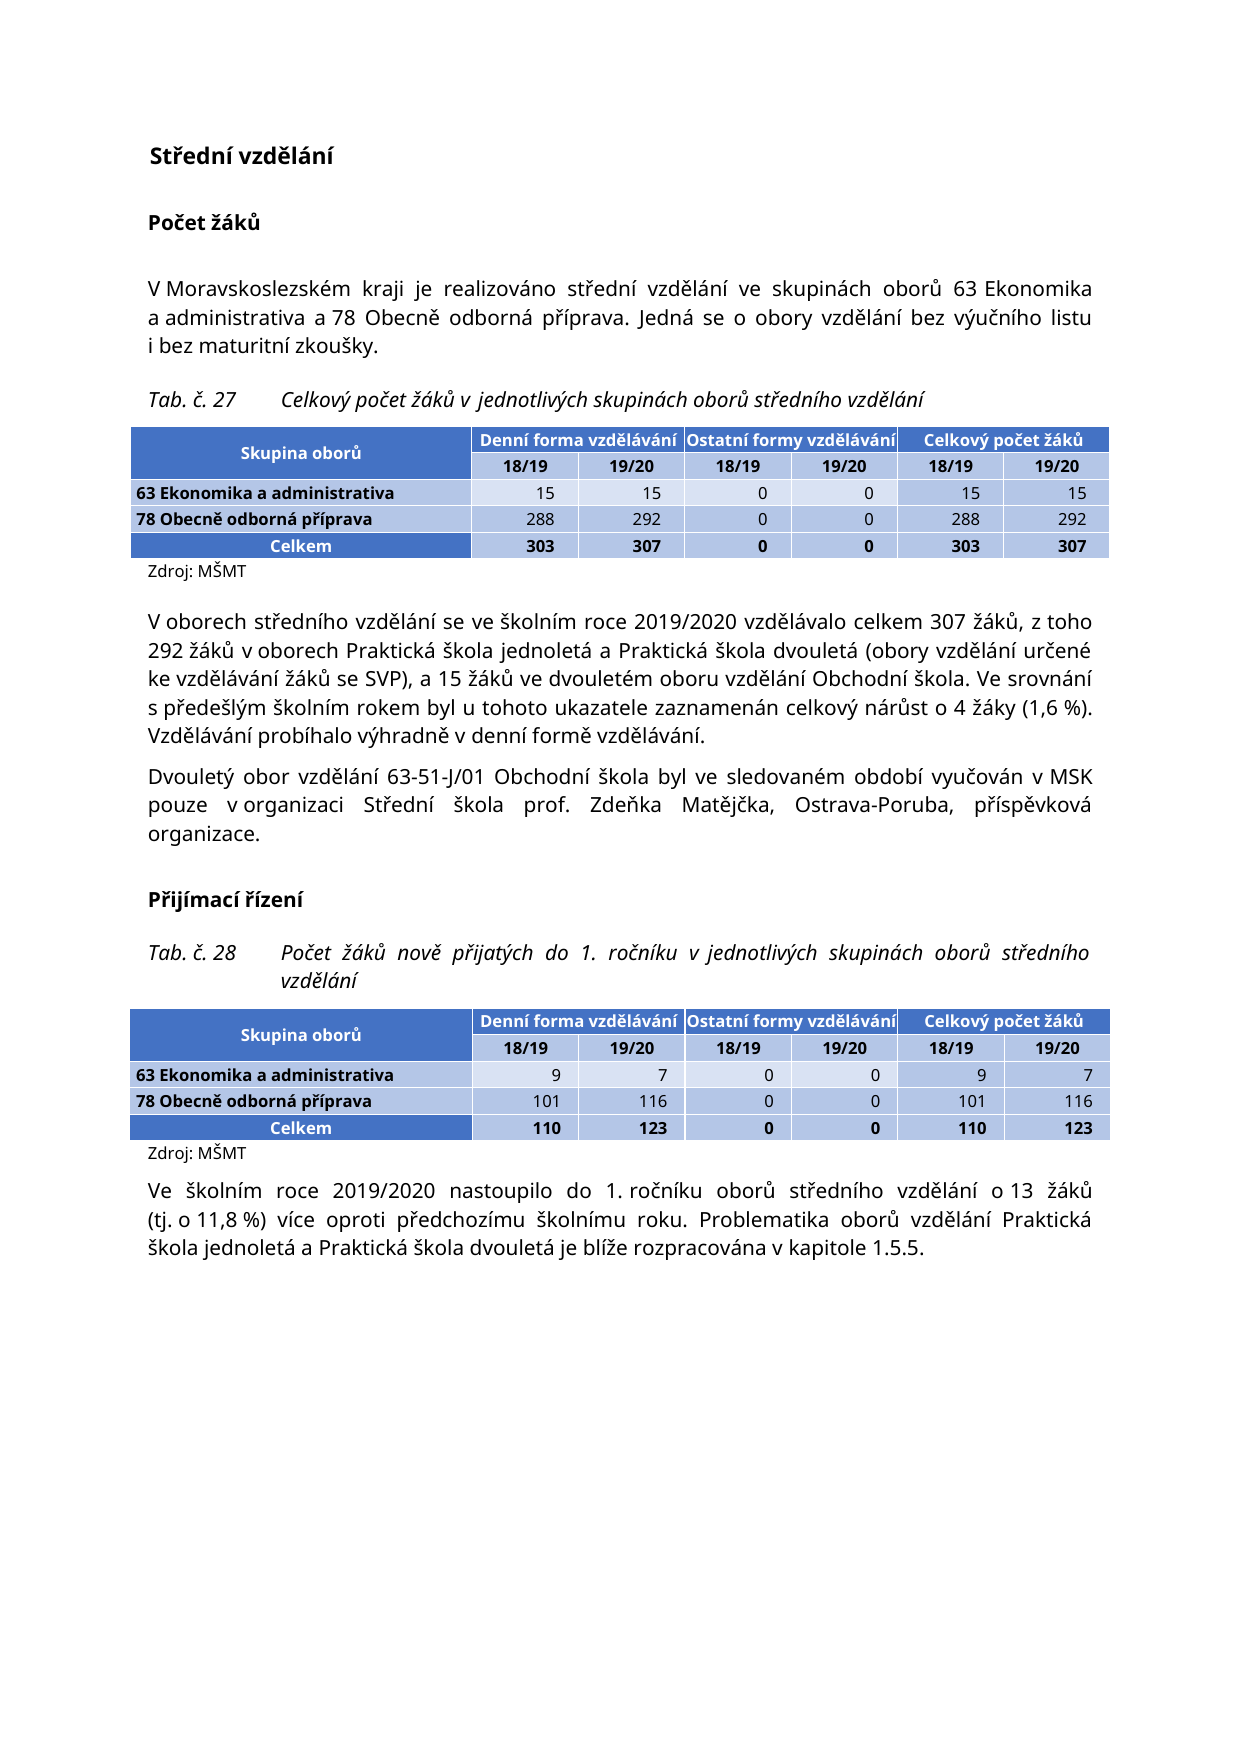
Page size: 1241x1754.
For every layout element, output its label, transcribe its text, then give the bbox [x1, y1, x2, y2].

table_cell 78 Obecně odborná příprava [130, 1088, 472, 1114]
table_cell 7 [1005, 1062, 1110, 1087]
table_cell 7 [579, 1062, 684, 1087]
table_cell 18/19 [898, 1035, 1004, 1061]
table_cell 0 [685, 533, 791, 558]
text V Moravskoslezském kraji je realizováno střední vzdělání ve skupinách oborů 63 Ekonomika a administrativa a 78 Obecně odborná příprava. Jedná se o obory vzdělání bez výučního listu i bez maturitní zkoušky. [148, 274, 1092, 360]
table_header Skupina oborů [131, 427, 471, 479]
table_cell 288 [472, 506, 578, 532]
table_cell 307 [1004, 533, 1109, 558]
table_header Celkový počet žáků [898, 427, 1109, 452]
table_cell 15 [898, 480, 1003, 505]
table_cell 19/20 [792, 1035, 897, 1061]
table_cell 19/20 [579, 453, 684, 479]
table_cell 0 [792, 1062, 897, 1087]
table_cell 116 [579, 1088, 684, 1114]
subtitle Střední vzdělání [149, 140, 1092, 171]
table_cell Celkem [131, 533, 471, 558]
table_cell 15 [1004, 480, 1109, 505]
list Celkový počet žáků v jednotlivých skupinách oborů středního vzdělání [148, 385, 1092, 413]
table_cell 288 [898, 506, 1003, 532]
text V oborech středního vzdělání se ve školním roce 2019/2020 vzdělávalo celkem 307 žáků, z toho 292 žáků v oborech Praktická škola jednoletá a Praktická škola dvouletá (obory vzdělání určené ke vzdělávání žáků se SVP), a 15 žáků ve dvouletém oboru vzdělání Obchodní škola. Ve srovnání s předešlým školním rokem byl u tohoto ukazatele zaznamenán celkový nárůst o 4 žáky (1,6 %). Vzdělávání probíhalo výhradně v denní formě vzdělávání. [148, 607, 1092, 749]
table_cell 0 [792, 1088, 897, 1114]
text Přijímací řízení [148, 885, 1092, 913]
table_cell 0 [792, 533, 897, 558]
table_cell 0 [686, 1115, 791, 1140]
table_cell 123 [579, 1115, 684, 1140]
table_header Denní forma vzdělávání [473, 1009, 684, 1034]
table_header Denní forma vzdělávání [472, 427, 684, 452]
table_cell 0 [792, 480, 897, 505]
table_cell 18/19 [685, 453, 791, 479]
text Zdroj: MŠMT [148, 560, 1092, 582]
table_cell 19/20 [1004, 453, 1109, 479]
table_cell 18/19 [473, 1035, 578, 1061]
table_cell 307 [579, 533, 684, 558]
table_header Skupina oborů [130, 1009, 472, 1061]
table_cell 303 [898, 533, 1003, 558]
table_cell 303 [472, 533, 578, 558]
table_cell 0 [685, 480, 791, 505]
table_cell 18/19 [898, 453, 1003, 479]
text Zdroj: MŠMT [148, 1141, 1092, 1164]
table_cell 9 [473, 1062, 578, 1087]
table_cell 15 [472, 480, 578, 505]
table_cell 292 [579, 506, 684, 532]
table_cell 9 [898, 1062, 1004, 1087]
table_cell 15 [579, 480, 684, 505]
text Dvouletý obor vzdělání 63-51-J/01 Obchodní škola byl ve sledovaném období vyučován v MSK pouze v organizaci Střední škola prof. Zdeňka Matějčka, Ostrava-Poruba, příspěvková organizace. [148, 762, 1092, 847]
text Ve školním roce 2019/2020 nastoupilo do 1. ročníku oborů středního vzdělání o 13 žáků (tj. o 11,8 %) více oproti předchozímu školnímu roku. Problematika oborů vzdělání Praktická škola jednoletá a Praktická škola dvouletá je blíže rozpracována v kapitole 1.5.5. [148, 1177, 1092, 1262]
table_cell 110 [473, 1115, 578, 1140]
table_cell 78 Obecně odborná příprava [131, 506, 471, 532]
table_cell 18/19 [472, 453, 578, 479]
table_cell 0 [686, 1062, 791, 1087]
table_cell 101 [898, 1088, 1004, 1114]
list Počet žáků nově přijatých do 1. ročníku v jednotlivých skupinách oborů středního vzdělání [148, 938, 1092, 995]
table_cell 0 [792, 1115, 897, 1140]
table_cell 0 [685, 506, 791, 532]
table_cell 0 [792, 506, 897, 532]
table_header Ostatní formy vzdělávání [685, 427, 897, 452]
table_cell 63 Ekonomika a administrativa [131, 480, 471, 505]
table_header Celkový počet žáků [898, 1009, 1110, 1034]
text Počet žáků [148, 208, 1092, 237]
table_cell 19/20 [792, 453, 897, 479]
table_cell 292 [1004, 506, 1109, 532]
table_cell 0 [686, 1088, 791, 1114]
table_cell 18/19 [686, 1035, 791, 1061]
table_cell 123 [1005, 1115, 1110, 1140]
table_cell 63 Ekonomika a administrativa [130, 1062, 472, 1087]
table_cell 116 [1005, 1088, 1110, 1114]
table_header Ostatní formy vzdělávání [686, 1009, 897, 1034]
table_cell 19/20 [579, 1035, 684, 1061]
table_cell 110 [898, 1115, 1004, 1140]
table_cell 101 [473, 1088, 578, 1114]
table_cell Celkem [130, 1115, 472, 1140]
table_cell 19/20 [1005, 1035, 1110, 1061]
